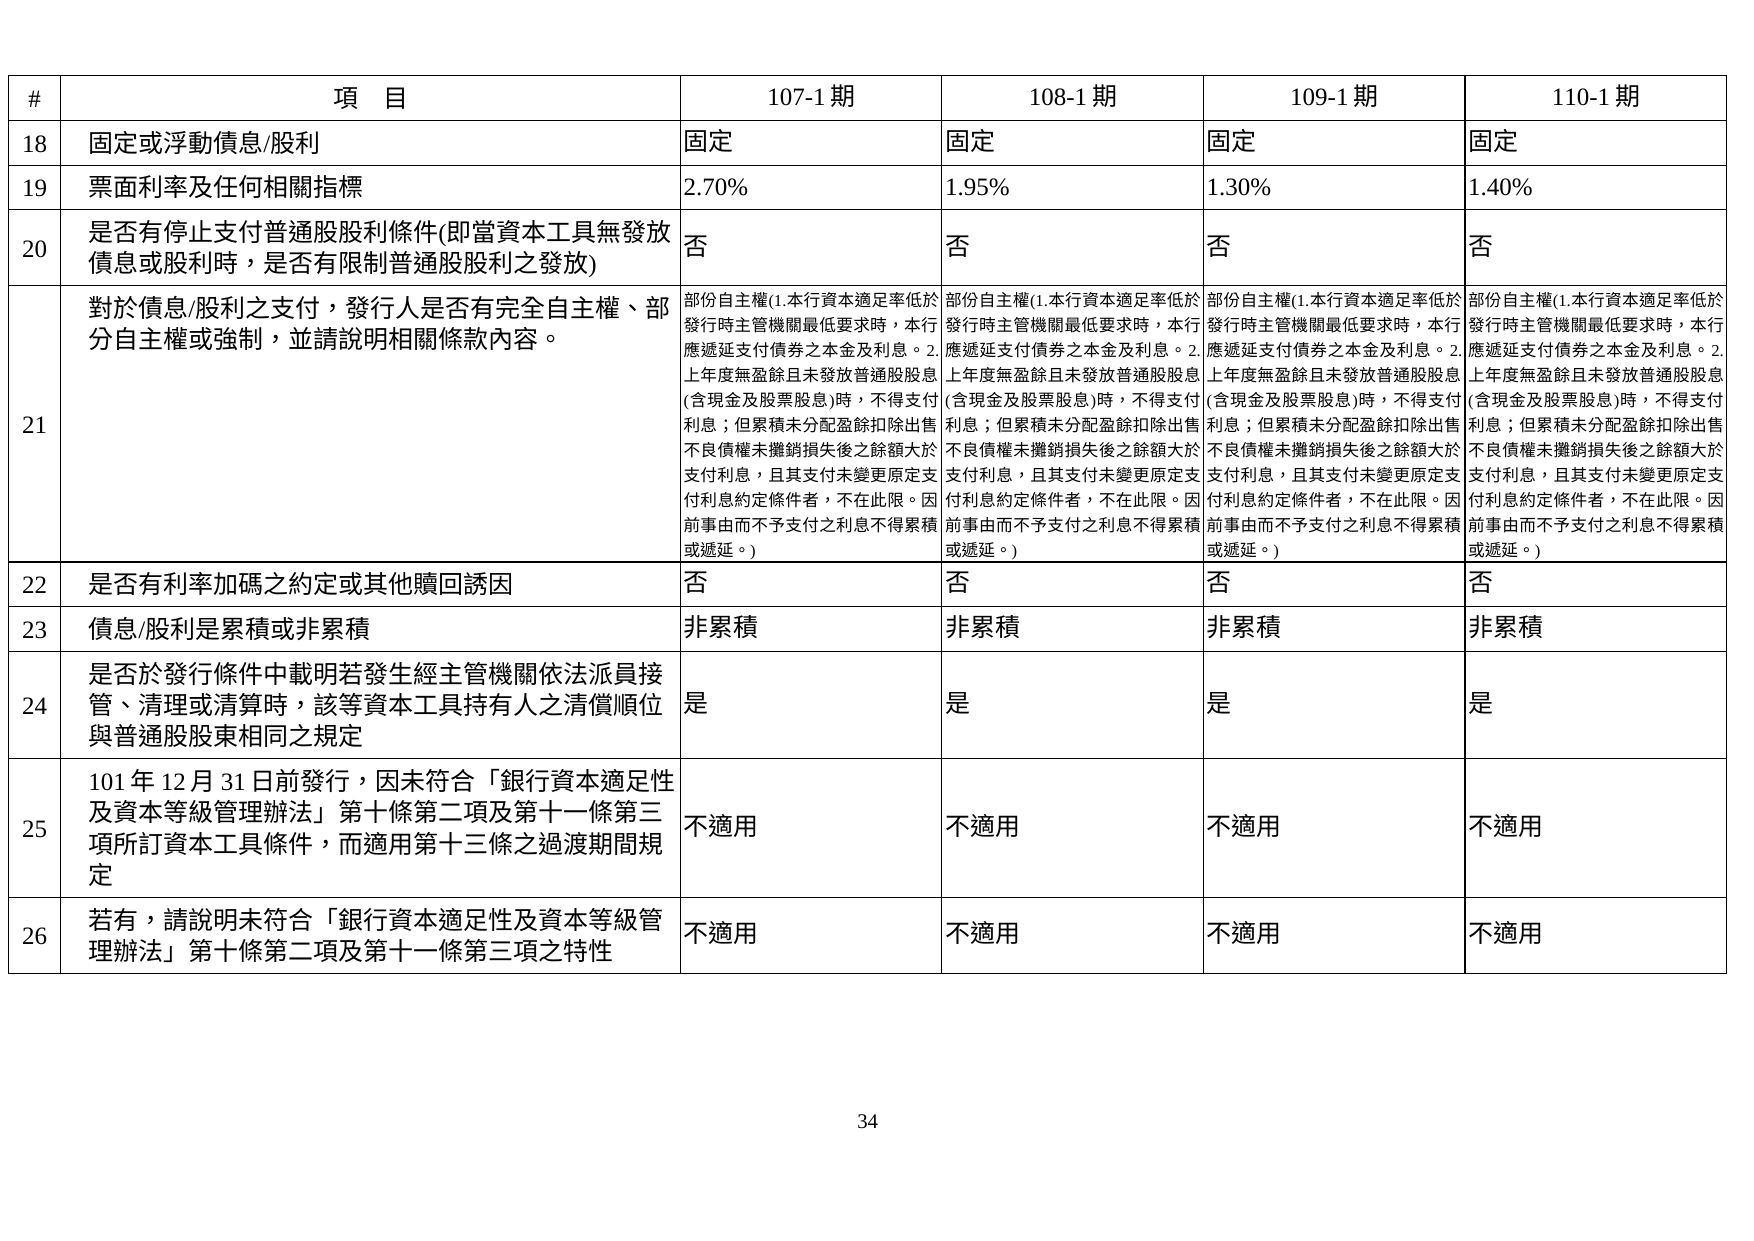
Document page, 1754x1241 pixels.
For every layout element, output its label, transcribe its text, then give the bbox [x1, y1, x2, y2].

table_cell 不適用 [681, 759, 941, 897]
table_cell 否 [942, 563, 1203, 606]
table_cell 101年12月31日前發行，因未符合「銀行資本適足性及資本等級管理辦法」第十條第二項及第十一條第三項所訂資本工具條件，而適用第十三條之過渡期間規定 [61, 759, 680, 897]
table_cell 不適用 [681, 898, 941, 973]
table_cell 非累積 [681, 607, 941, 651]
table_cell 是 [681, 652, 941, 758]
table_cell 固定 [942, 121, 1203, 164]
table_cell 非累積 [1466, 607, 1726, 651]
table_cell 否 [681, 210, 941, 285]
table_header 項 目 [61, 76, 680, 120]
table_cell 不適用 [1466, 898, 1726, 973]
table_cell 否 [681, 563, 941, 606]
table_cell 25 [9, 759, 60, 897]
table_cell 否 [942, 210, 1203, 285]
table_cell 不適用 [942, 898, 1203, 973]
table_header 110-1期 [1466, 76, 1726, 120]
table_cell 否 [1204, 563, 1464, 606]
table_cell 不適用 [1466, 759, 1726, 897]
table_cell 1.30% [1204, 166, 1464, 209]
table_cell 部份自主權(1.本行資本適足率低於發行時主管機關最低要求時，本行應遞延支付債券之本金及利息。2. 上年度無盈餘且未發放普通股股息(含現金及股票股息)時，不得支付利息；但累積未分配盈餘扣除出售不良債權未攤銷損失後之餘額大於支付利息，且其支付未變更原定支付利息約定條件者，不在此限。因前事由而不予支付之利息不得累積或遞延。) [1466, 286, 1726, 561]
table_cell 是否於發行條件中載明若發生經主管機關依法派員接管、清理或清算時，該等資本工具持有人之清償順位與普通股股東相同之規定 [61, 652, 680, 758]
table_cell 是 [1204, 652, 1464, 758]
table_header 109-1期 [1204, 76, 1464, 120]
table_cell 否 [1466, 563, 1726, 606]
table_cell 24 [9, 652, 60, 758]
table_header 108-1期 [942, 76, 1203, 120]
table_cell 是否有停止支付普通股股利條件(即當資本工具無發放債息或股利時，是否有限制普通股股利之發放) [61, 210, 680, 285]
table_cell 26 [9, 898, 60, 973]
table_cell 票面利率及任何相關指標 [61, 166, 680, 209]
table_cell 非累積 [942, 607, 1203, 651]
table_cell 部份自主權(1.本行資本適足率低於發行時主管機關最低要求時，本行應遞延支付債券之本金及利息。2. 上年度無盈餘且未發放普通股股息(含現金及股票股息)時，不得支付利息；但累積未分配盈餘扣除出售不良債權未攤銷損失後之餘額大於支付利息，且其支付未變更原定支付利息約定條件者，不在此限。因前事由而不予支付之利息不得累積或遞延。) [681, 286, 941, 561]
table_cell 19 [9, 166, 60, 209]
table_header # [9, 76, 60, 120]
table_cell 不適用 [942, 759, 1203, 897]
table_cell 不適用 [1204, 898, 1464, 973]
table_cell 2.70% [681, 166, 941, 209]
table_cell 不適用 [1204, 759, 1464, 897]
table_cell 固定或浮動債息/股利 [61, 121, 680, 164]
table_cell 固定 [681, 121, 941, 164]
table_cell 部份自主權(1.本行資本適足率低於發行時主管機關最低要求時，本行應遞延支付債券之本金及利息。2. 上年度無盈餘且未發放普通股股息(含現金及股票股息)時，不得支付利息；但累積未分配盈餘扣除出售不良債權未攤銷損失後之餘額大於支付利息，且其支付未變更原定支付利息約定條件者，不在此限。因前事由而不予支付之利息不得累積或遞延。) [942, 286, 1203, 561]
table_cell 對於債息/股利之支付，發行人是否有完全自主權、部分自主權或強制，並請說明相關條款內容。 [61, 286, 680, 561]
table_cell 1.95% [942, 166, 1203, 209]
table_cell 是否有利率加碼之約定或其他贖回誘因 [61, 563, 680, 606]
table_cell 債息/股利是累積或非累積 [61, 607, 680, 651]
table_cell 若有，請說明未符合「銀行資本適足性及資本等級管理辦法」第十條第二項及第十一條第三項之特性 [61, 898, 680, 973]
table_cell 固定 [1466, 121, 1726, 164]
table_cell 是 [1466, 652, 1726, 758]
table_cell 否 [1204, 210, 1464, 285]
table_cell 非累積 [1204, 607, 1464, 651]
table_cell 22 [9, 563, 60, 606]
table_cell 20 [9, 210, 60, 285]
table_cell 否 [1466, 210, 1726, 285]
table_cell 18 [9, 121, 60, 164]
table_cell 23 [9, 607, 60, 651]
table_cell 固定 [1204, 121, 1464, 164]
table_cell 是 [942, 652, 1203, 758]
table_header 107-1期 [681, 76, 941, 120]
table_cell 21 [9, 286, 60, 561]
table_cell 部份自主權(1.本行資本適足率低於發行時主管機關最低要求時，本行應遞延支付債券之本金及利息。2. 上年度無盈餘且未發放普通股股息(含現金及股票股息)時，不得支付利息；但累積未分配盈餘扣除出售不良債權未攤銷損失後之餘額大於支付利息，且其支付未變更原定支付利息約定條件者，不在此限。因前事由而不予支付之利息不得累積或遞延。) [1204, 286, 1464, 561]
table_cell 1.40% [1466, 166, 1726, 209]
